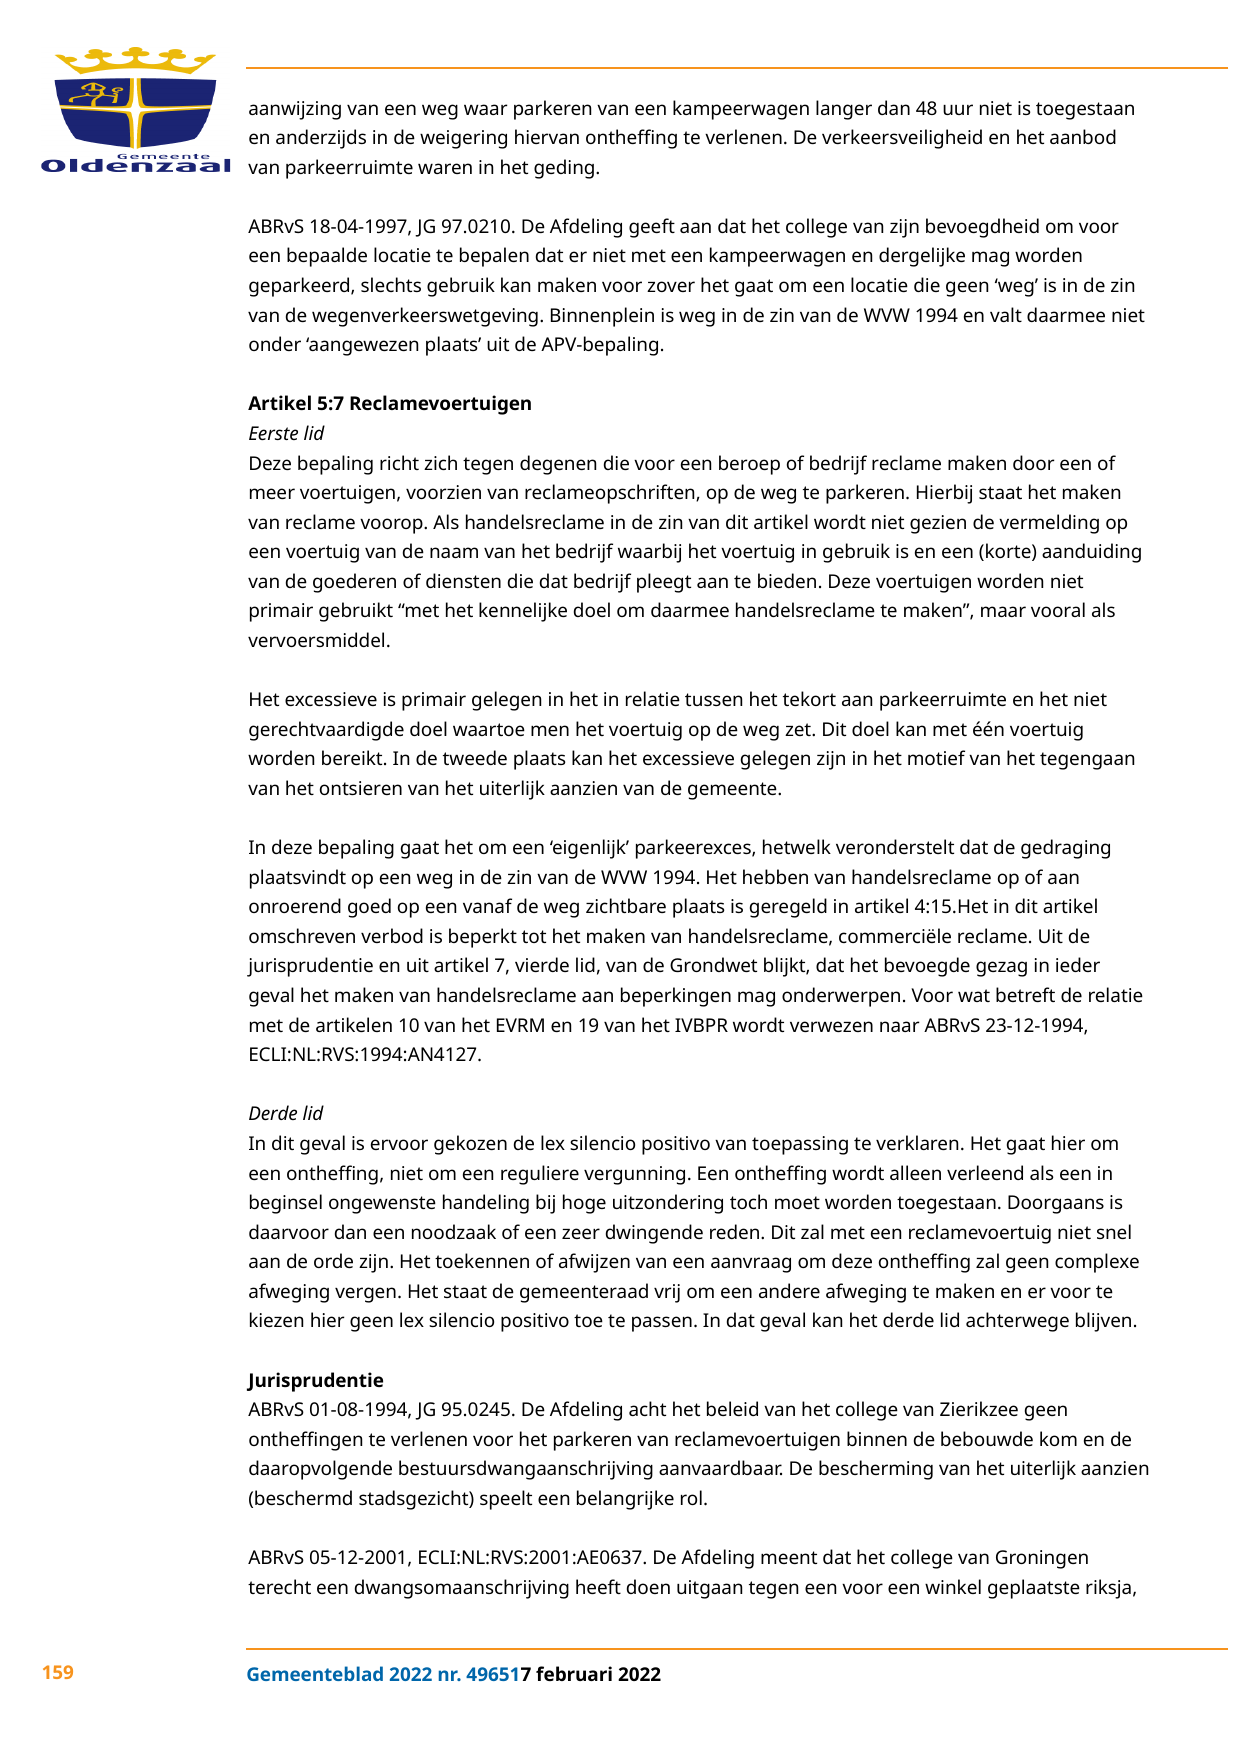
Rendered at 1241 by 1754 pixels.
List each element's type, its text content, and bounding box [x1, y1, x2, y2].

text ABRvS 01-08-1994, JG 95.0245. De Afdeling acht het beleid van het college van Zierikzee geen ontheffingen te verlenen voor het parkeren van reclamevoertuigen binnen de bebouwde kom en de daaropvolgende bestuursdwangaanschrijving aanvaardbaar. De bescherming van het uiterlijk aanzien (beschermd stadsgezicht) speelt een belangrijke rol. [248, 1396, 1152, 1511]
text geparkeerd, slechts gebruik kan maken voor zover het gaat om een locatie die geen ‘weg’ is in de zin van de wegenverkeerswetgeving. Binnenplein is weg in de zin van de WVW 1994 en valt daarmee niet onder ‘aangewezen plaats’ uit de APV-bepaling. [248, 272, 1152, 357]
text Jurisprudentie [248, 1367, 1152, 1393]
text In dit geval is ervoor gekozen de lex silencio positivo van toepassing te verklaren. Het gaat hier om een ontheffing, niet om een reguliere vergunning. Een ontheffing wordt alleen verleend als een in beginsel ongewenste handeling bij hoge uitzondering toch moet worden toegestaan. Doorgaans is daarvoor dan een noodzaak of een zeer dwingende reden. Dit zal met een reclamevoertuig niet snel aan de orde zijn. Het toekennen of afwijzen van een aanvraag om deze ontheffing zal geen complexe afweging vergen. Het staat de gemeenteraad vrij om een andere afweging te maken en er voor te kiezen hier geen lex silencio positivo toe te passen. In dat geval kan het derde lid achterwege blijven. [248, 1130, 1152, 1333]
text Het excessieve is primair gelegen in het in relatie tussen het tekort aan parkeerruimte en het niet gerechtvaardigde doel waartoe men het voertuig op de weg zet. Dit doel kan met één voertuig worden bereikt. In de tweede plaats kan het excessieve gelegen zijn in het motief van het tegengaan van het ontsieren van het uiterlijk aanzien van de gemeente. [248, 686, 1152, 801]
text Derde lid [248, 1101, 1152, 1126]
text In deze bepaling gaat het om een ‘eigenlijk’ parkeerexces, hetwelk veronderstelt dat de gedraging plaatsvindt op een weg in de zin van de WVW 1994. Het hebben van handelsreclame op of aan onroerend goed op een vanaf de weg zichtbare plaats is geregeld in artikel 4:15.Het in dit artikel omschreven verbod is beperkt tot het maken van handelsreclame, commerciële reclame. Uit de jurisprudentie en uit artikel 7, vierde lid, van de Grondwet blijkt, dat het bevoegde gezag in ieder geval het maken van handelsreclame aan beperkingen mag onderwerpen. Voor wat betreft de relatie met de artikelen 10 van het EVRM en 19 van het IVBPR wordt verwezen naar ABRvS 23-12-1994, ECLI:NL:RVS:1994:AN4127. [248, 834, 1152, 1067]
text Deze bepaling richt zich tegen degenen die voor een beroep of bedrijf reclame maken door een of meer voertuigen, voorzien van reclameopschriften, op de weg te parkeren. Hierbij staat het maken van reclame voorop. Als handelsreclame in de zin van dit artikel wordt niet gezien de vermelding op een voertuig van de naam van het bedrijf waarbij het voertuig in gebruik is en een (korte) aanduiding van de goederen of diensten die dat bedrijf pleegt aan te bieden. Deze voertuigen worden niet primair gebruikt “met het kennelijke doel om daarmee handelsreclame te maken”, maar vooral als vervoersmiddel. [248, 450, 1152, 653]
text ABRvS 05-12-2001, ECLI:NL:RVS:2001:AE0637. De Afdeling meent dat het college van Groningen terecht een dwangsomaanschrijving heeft doen uitgaan tegen een voor een winkel geplaatste riksja, [248, 1544, 1152, 1600]
text ABRvS 18-04-1997, JG 97.0210. De Afdeling geeft aan dat het college van zijn bevoegdheid om voor een bepaalde locatie te bepalen dat er niet met een kampeerwagen en dergelijke mag worden [248, 213, 1152, 268]
text Eerste lid [248, 420, 1152, 446]
text Artikel 5:7 Reclamevoertuigen [248, 391, 1152, 416]
picture [41, 47, 231, 172]
text aanwijzing van een weg waar parkeren van een kampeerwagen langer dan 48 uur niet is toegestaan en anderzijds in de weigering hiervan ontheffing te verlenen. De verkeersveiligheid en het aanbod van parkeerruimte waren in het geding. [248, 95, 1152, 180]
